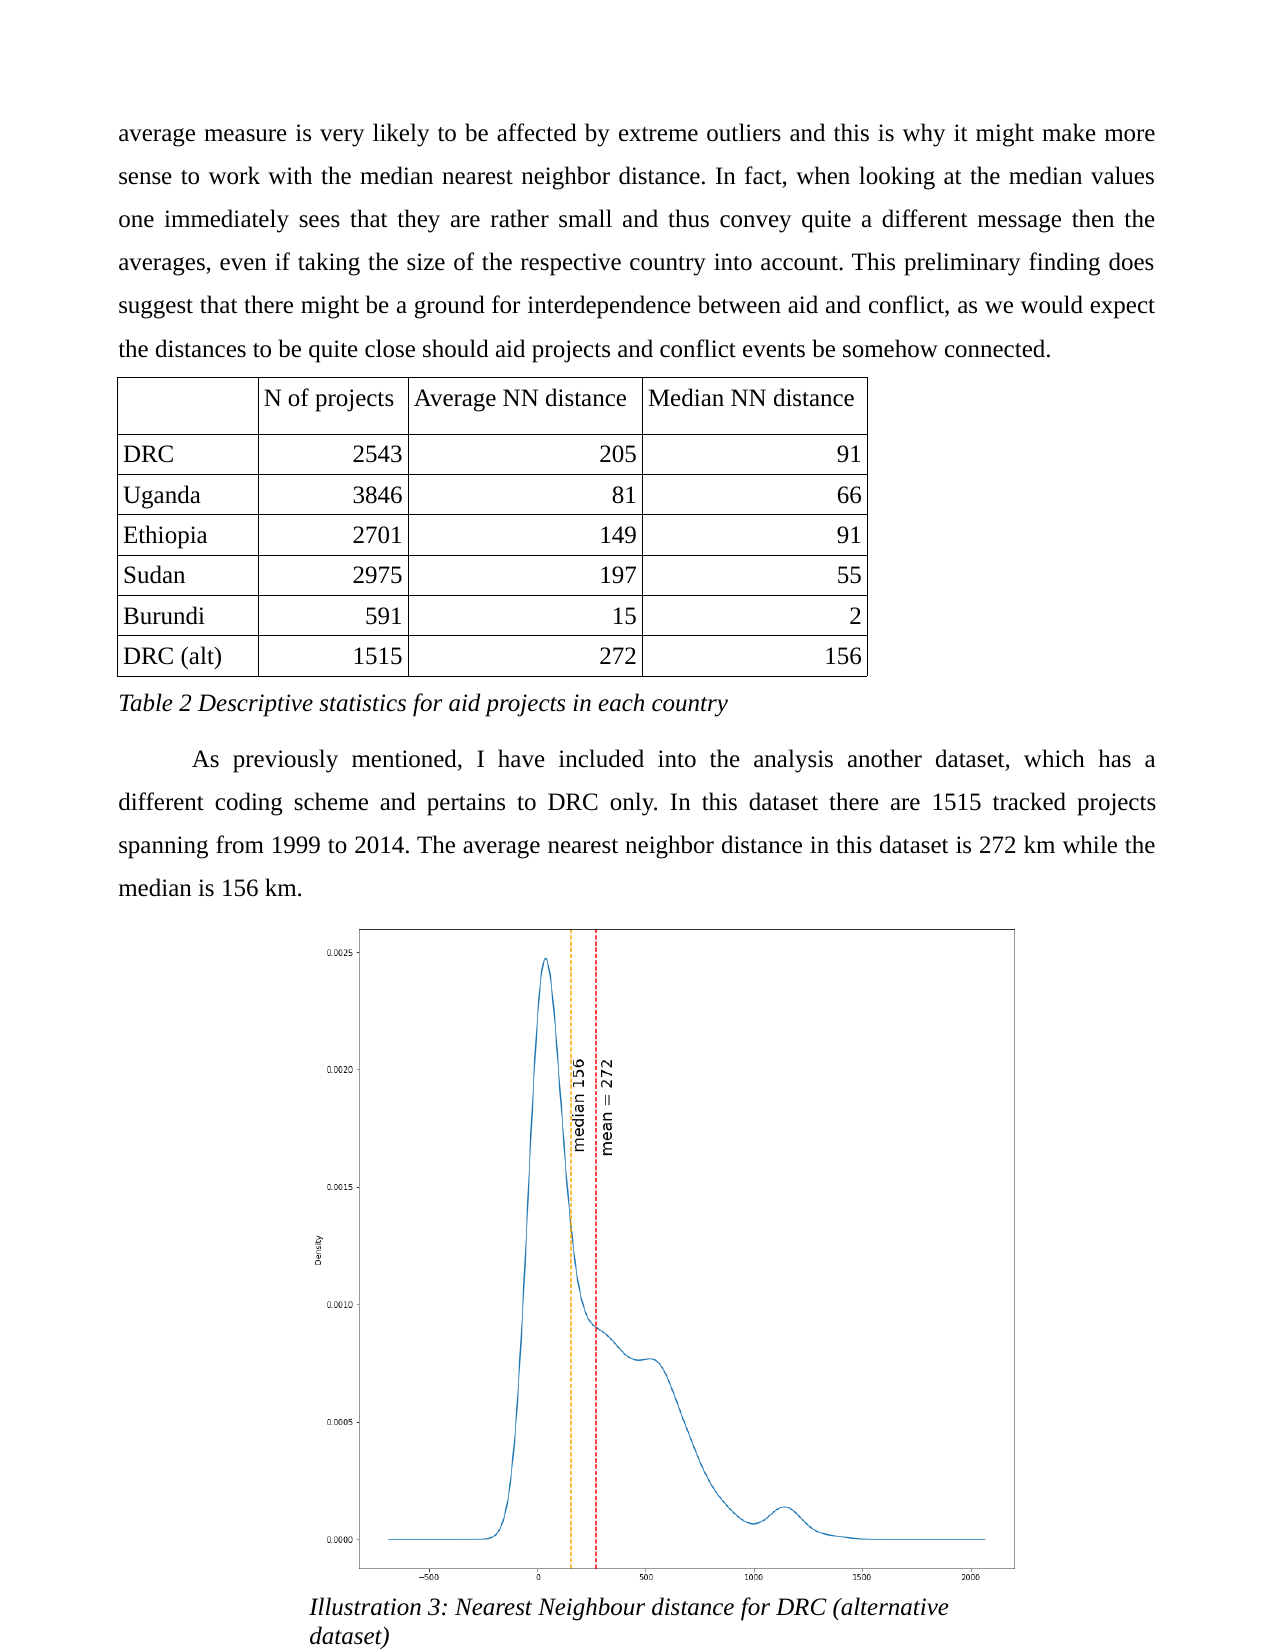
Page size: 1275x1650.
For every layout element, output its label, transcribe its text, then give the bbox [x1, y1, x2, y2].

table_cell 2543 [259, 435, 408, 474]
table_cell 272 [409, 636, 642, 676]
table_cell 1515 [259, 636, 408, 676]
table_cell Burundi [118, 596, 258, 635]
table_cell 66 [643, 475, 867, 514]
table_header [118, 378, 258, 434]
table_cell 91 [643, 435, 867, 474]
table_cell 2975 [259, 556, 408, 595]
table_cell 591 [259, 596, 408, 635]
table_cell DRC [118, 435, 258, 474]
table_cell 156 [643, 636, 867, 676]
table_cell 197 [409, 556, 642, 595]
text Table 2 Descriptive statistics for aid projects in each country [118, 688, 1157, 717]
table_cell 55 [643, 556, 867, 595]
table_cell Sudan [118, 556, 258, 595]
table_cell 3846 [259, 475, 408, 514]
table_header N of projects [259, 378, 408, 434]
table_header Average NN distance [409, 378, 642, 434]
table_cell 2701 [259, 515, 408, 554]
table_cell 205 [409, 435, 642, 474]
table_cell DRC (alt) [118, 636, 258, 676]
text average measure is very likely to be affected by extreme outliers and this is why it might make more sense to work with the median nearest neighbor distance. In fact, when looking at the median values one immediately sees that they are rather small and thus convey quite a different message then the averages, even if taking the size of the respective country into account. This preliminary finding does suggest that there might be a ground for interdependence between aid and conflict, as we would expect the distances to be quite close should aid projects and conflict events be somehow connected. [118, 118, 1157, 362]
table_cell 2 [643, 596, 867, 635]
picture [309, 922, 1022, 1587]
table_cell 81 [409, 475, 642, 514]
table_header Median NN distance [643, 378, 867, 434]
table_cell Ethiopia [118, 515, 258, 554]
text Illustration 3: Nearest Neighbour distance for DRC (alternative dataset) [309, 1587, 1021, 1650]
text As previously mentioned, I have included into the analysis another dataset, which has a different coding scheme and pertains to DRC only. In this dataset there are 1515 tracked projects spanning from 1999 to 2014. The average nearest neighbor distance in this dataset is 272 km while the median is 156 km. [118, 744, 1157, 902]
table_cell 91 [643, 515, 867, 554]
table_cell 15 [409, 596, 642, 635]
table_cell 149 [409, 515, 642, 554]
table_cell Uganda [118, 475, 258, 514]
